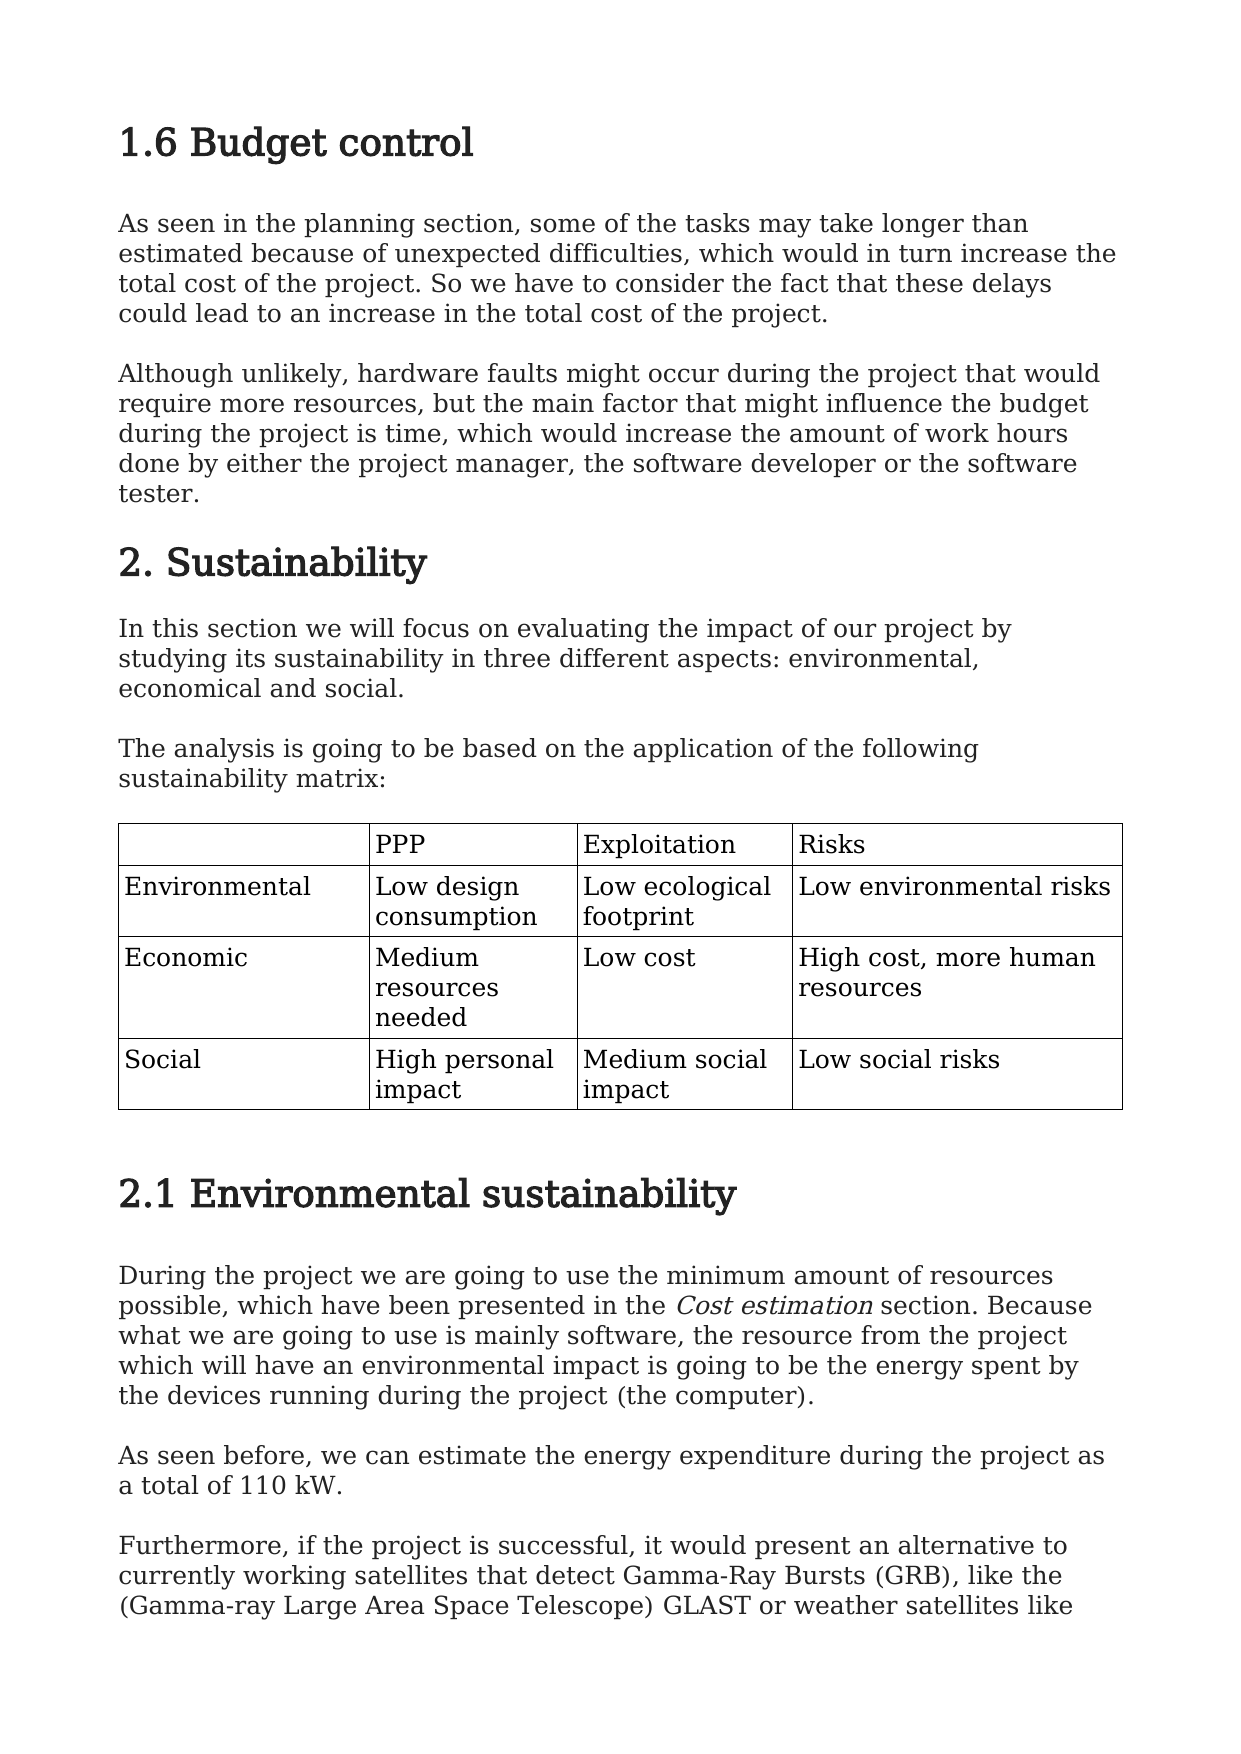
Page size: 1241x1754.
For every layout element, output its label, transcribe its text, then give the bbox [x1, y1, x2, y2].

table_cell Low design consumption [370, 866, 577, 936]
table_cell Low ecological footprint [578, 866, 792, 936]
table_header [119, 824, 369, 865]
table_cell Social [119, 1039, 369, 1109]
table_header PPP [370, 824, 577, 865]
text The analysis is going to be based on the application of the following sustainability matrix: [118, 733, 1122, 793]
text 1.6 Budget control [118, 118, 1122, 163]
table_cell Low social risks [793, 1039, 1122, 1109]
table_cell Medium social impact [578, 1039, 792, 1109]
text As seen in the planning section, some of the tasks may take longer than estimated because of unexpected difficulties, which would in turn increase the total cost of the project. So we have to consider the fact that these delays could lead to an increase in the total cost of the project. [118, 208, 1122, 328]
text As seen before, we can estimate the energy expenditure during the project as a total of 110 kW. [118, 1439, 1122, 1499]
table_cell Low cost [578, 937, 792, 1038]
table_cell Environmental [119, 866, 369, 936]
table_cell High personal impact [370, 1039, 577, 1109]
text In this section we will focus on evaluating the impact of our project by studying its sustainability in three different aspects: environmental, economical and social. [118, 613, 1122, 703]
text 2. Sustainability [118, 538, 1122, 583]
table_cell Medium resources needed [370, 937, 577, 1038]
table_header Exploitation [578, 824, 792, 865]
text Furthermore, if the project is successful, it would present an alternative to currently working satellites that detect Gamma-Ray Bursts (GRB), like the (Gamma-ray Large Area Space Telescope) GLAST or weather satellites like [118, 1529, 1122, 1619]
text During the project we are going to use the minimum amount of resources possible, which have been presented in the Cost estimation section. Because what we are going to use is mainly software, the resource from the project which will have an environmental impact is going to be the energy spent by the devices running during the project (the computer). [118, 1259, 1122, 1409]
table_header Risks [793, 824, 1122, 865]
text Although unlikely, hardware faults might occur during the project that would require more resources, but the main factor that might influence the budget during the project is time, which would increase the amount of work hours done by either the project manager, the software developer or the software tester. [118, 358, 1122, 508]
text 2.1 Environmental sustainability [118, 1169, 1122, 1214]
table_cell High cost, more human resources [793, 937, 1122, 1038]
table_cell Low environmental risks [793, 866, 1122, 936]
table_cell Economic [119, 937, 369, 1038]
